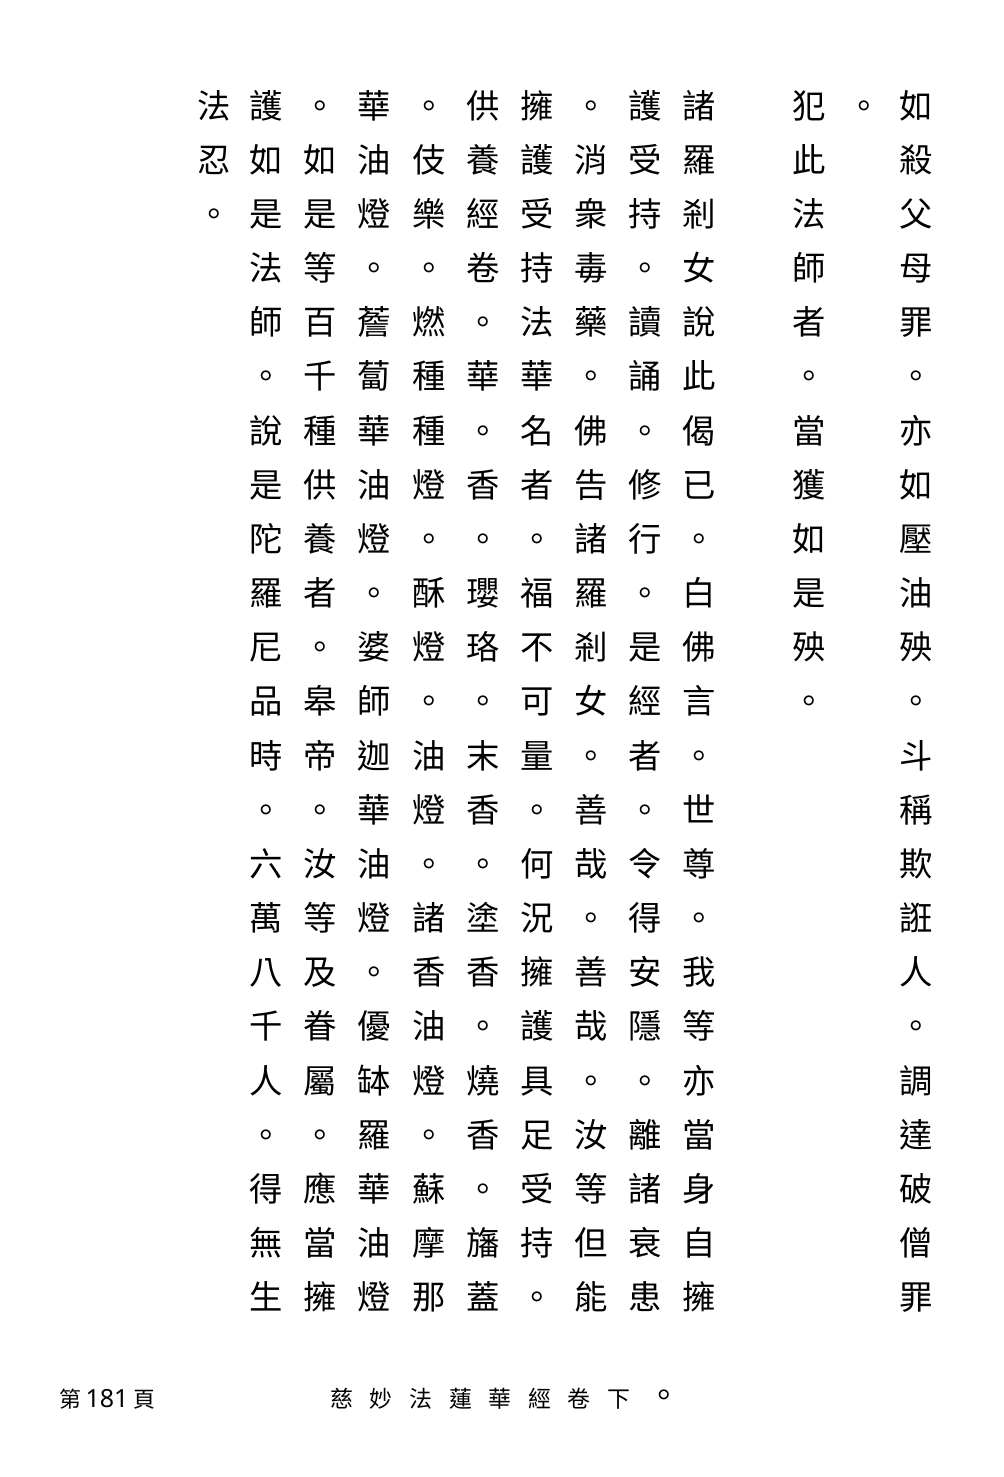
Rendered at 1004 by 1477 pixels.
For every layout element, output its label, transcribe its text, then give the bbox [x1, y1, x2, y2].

text 犯此法師者。當獲如是殃。 [782, 88, 837, 1363]
text 諸羅剎女說此偈已。白佛言。世尊。我等亦當身自擁護受持。讀誦。修行。是經者。令得安隱。離諸衰患。消衆毒藥。佛告諸羅剎女。善哉。善哉。汝等但能擁護受持法華名者。福不可量。何況擁護具足受持。供養經卷。華。香。瓔珞。末香。塗香。燒香。旛蓋。伎樂。燃種種燈。酥燈。油燈。諸香油燈。蘇摩那華油燈。薝蔔華油燈。婆師迦華油燈。優缽羅華油燈。如是等百千種供養者。皋帝。汝等及眷屬。應當擁護如是法師。說是陀羅尼品時。六萬八千人。得無生法忍。 [187, 88, 728, 1363]
text 如殺父母罪。亦如壓油殃。斗稱欺誑人。調達破僧罪。 [837, 88, 945, 1363]
